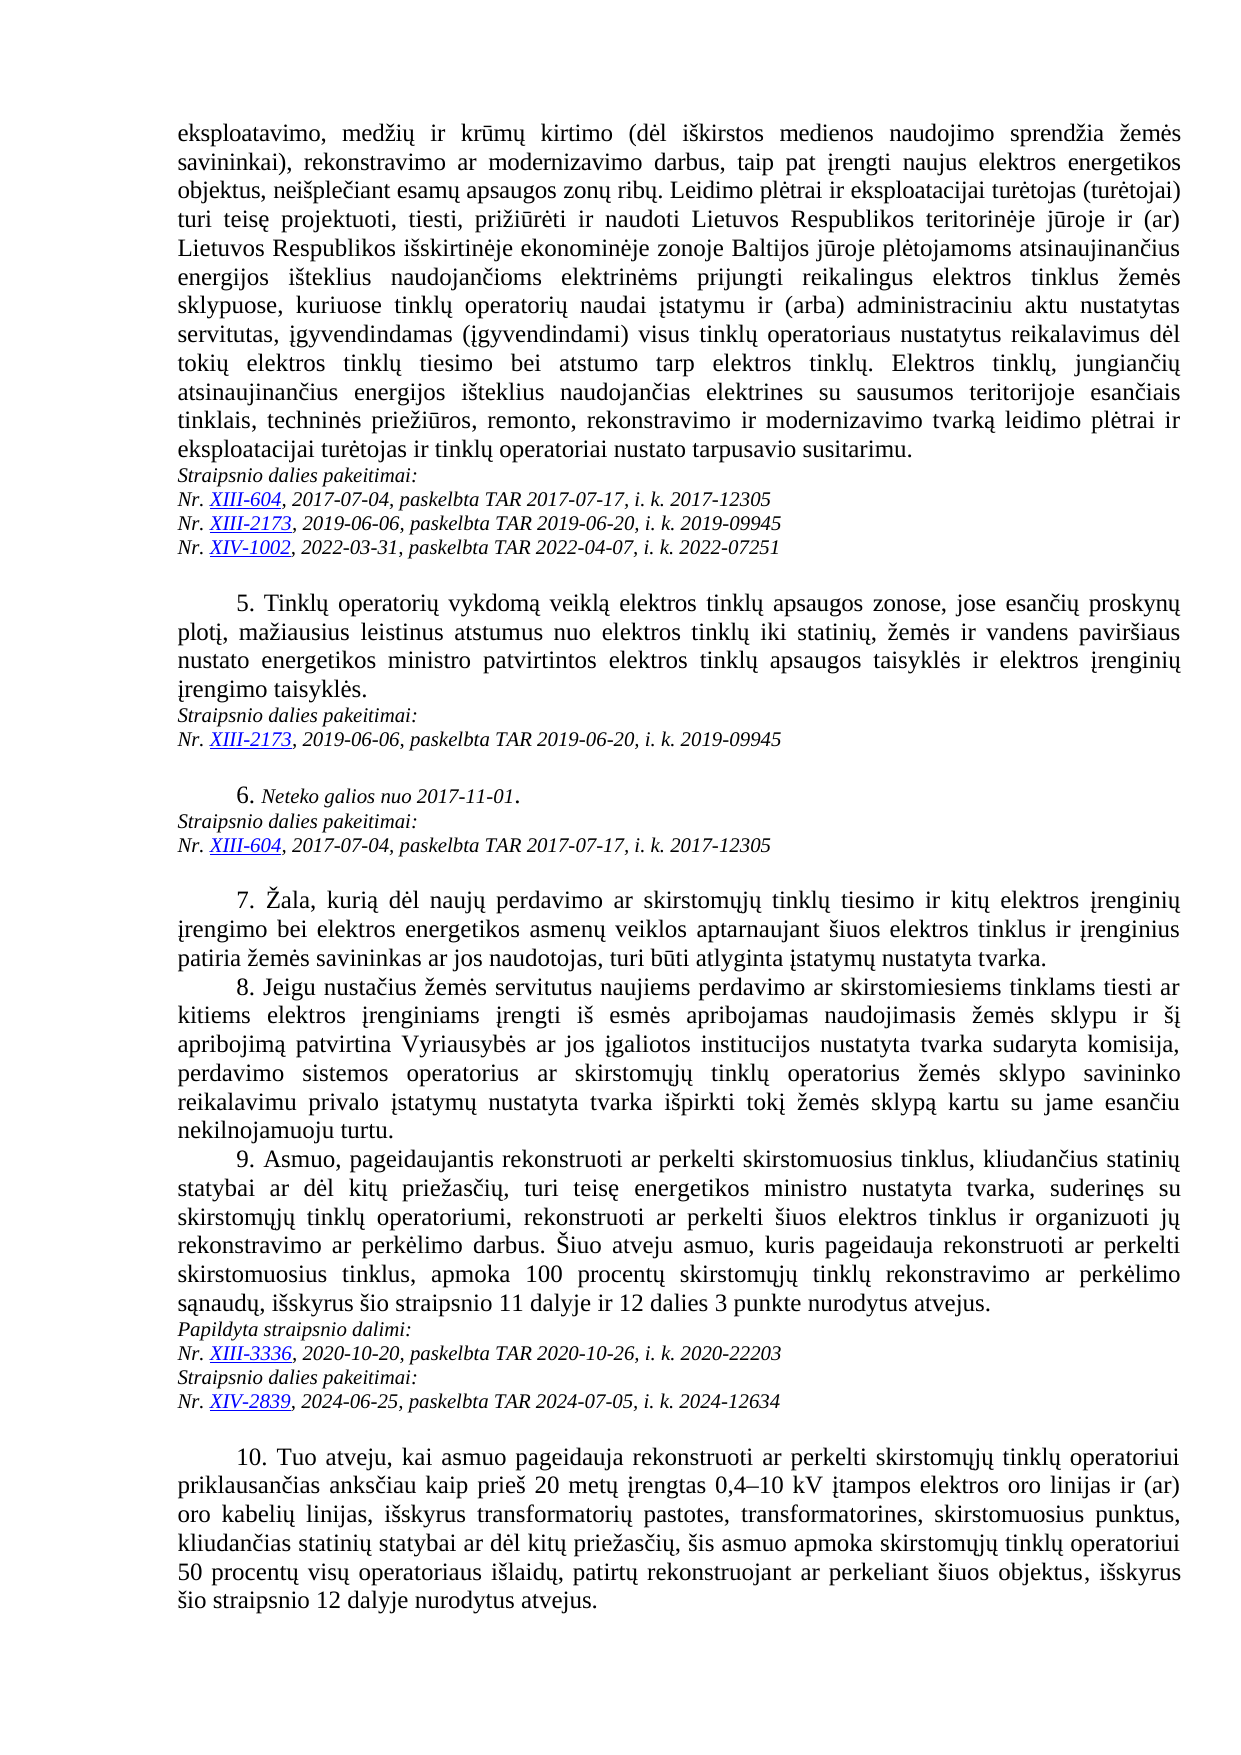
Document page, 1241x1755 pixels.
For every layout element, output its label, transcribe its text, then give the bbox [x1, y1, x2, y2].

text 8. Jeigu nustačius žemės servitutus naujiems perdavimo ar skirstomiesiems tinklams tiesti ar kitiems elektros įrenginiams įrengti iš esmės apribojamas naudojimasis žemės sklypu ir šį apribojimą patvirtina Vyriausybės ar jos įgaliotos institucijos nustatyta tvarka sudaryta komisija, perdavimo sistemos operatorius ar skirstomųjų tinklų operatorius žemės sklypo savininko reikalavimu privalo įstatymų nustatyta tvarka išpirkti tokį žemės sklypą kartu su jame esančiu nekilnojamuoju turtu. [177, 972, 1181, 1144]
text 7. Žala, kurią dėl naujų perdavimo ar skirstomųjų tinklų tiesimo ir kitų elektros įrenginių įrengimo bei elektros energetikos asmenų veiklos aptarnaujant šiuos elektros tinklus ir įrenginius patiria žemės savininkas ar jos naudotojas, turi būti atlyginta įstatymų nustatyta tvarka. [177, 886, 1181, 972]
text Straipsnio dalies pakeitimai: [177, 809, 1181, 833]
text Straipsnio dalies pakeitimai: [177, 703, 1181, 727]
text Nr. XIII-2173, 2019-06-06, paskelbta TAR 2019-06-20, i. k. 2019-09945 [177, 511, 1181, 535]
text 9. Asmuo, pageidaujantis rekonstruoti ar perkelti skirstomuosius tinklus, kliudančius statinių statybai ar dėl kitų priežasčių, turi teisę energetikos ministro nustatyta tvarka, suderinęs su skirstomųjų tinklų operatoriumi, rekonstruoti ar perkelti šiuos elektros tinklus ir organizuoti jų rekonstravimo ar perkėlimo darbus. Šiuo atveju asmuo, kuris pageidauja rekonstruoti ar perkelti skirstomuosius tinklus, apmoka 100 procentų skirstomųjų tinklų rekonstravimo ar perkėlimo sąnaudų, išskyrus šio straipsnio 11 dalyje ir 12 dalies 3 punkte nurodytus atvejus. [177, 1144, 1181, 1317]
text 6. Neteko galios nuo 2017-11-01. [177, 780, 1181, 809]
text Nr. XIII-3336, 2020-10-20, paskelbta TAR 2020-10-26, i. k. 2020-22203 [177, 1341, 1181, 1365]
text Nr. XIII-604, 2017-07-04, paskelbta TAR 2017-07-17, i. k. 2017-12305 [177, 487, 1181, 511]
text Nr. XIII-604, 2017-07-04, paskelbta TAR 2017-07-17, i. k. 2017-12305 [177, 833, 1181, 857]
text 10. Tuo atveju, kai asmuo pageidauja rekonstruoti ar perkelti skirstomųjų tinklų operatoriui priklausančias anksčiau kaip prieš 20 metų įrengtas 0,4–10 kV įtampos elektros oro linijas ir (ar) oro kabelių linijas, išskyrus transformatorių pastotes, transformatorines, skirstomuosius punktus, kliudančias statinių statybai ar dėl kitų priežasčių, šis asmuo apmoka skirstomųjų tinklų operatoriui 50 procentų visų operatoriaus išlaidų, patirtų rekonstruojant ar perkeliant šiuos objektus, išskyrus šio straipsnio 12 dalyje nurodytus atvejus. [177, 1442, 1181, 1614]
text Straipsnio dalies pakeitimai: [177, 1365, 1181, 1389]
text eksploatavimo, medžių ir krūmų kirtimo (dėl iškirstos medienos naudojimo sprendžia žemės savininkai), rekonstravimo ar modernizavimo darbus, taip pat įrengti naujus elektros energetikos objektus, neišplečiant esamų apsaugos zonų ribų. Leidimo plėtrai ir eksploatacijai turėtojas (turėtojai) turi teisę projektuoti, tiesti, prižiūrėti ir naudoti Lietuvos Respublikos teritorinėje jūroje ir (ar) Lietuvos Respublikos išskirtinėje ekonominėje zonoje Baltijos jūroje plėtojamoms atsinaujinančius energijos išteklius naudojančioms elektrinėms prijungti reikalingus elektros tinklus žemės sklypuose, kuriuose tinklų operatorių naudai įstatymu ir (arba) administraciniu aktu nustatytas servitutas, įgyvendindamas (įgyvendindami) visus tinklų operatoriaus nustatytus reikalavimus dėl tokių elektros tinklų tiesimo bei atstumo tarp elektros tinklų. Elektros tinklų, jungiančių atsinaujinančius energijos išteklius naudojančias elektrines su sausumos teritorijoje esančiais tinklais, techninės priežiūros, remonto, rekonstravimo ir modernizavimo tvarką leidimo plėtrai ir eksploatacijai turėtojas ir tinklų operatoriai nustato tarpusavio susitarimu. [177, 118, 1181, 463]
text Nr. XIV-2839, 2024-06-25, paskelbta TAR 2024-07-05, i. k. 2024-12634 [177, 1389, 1181, 1413]
text Nr. XIV-1002, 2022-03-31, paskelbta TAR 2022-04-07, i. k. 2022-07251 [177, 535, 1181, 559]
text Nr. XIII-2173, 2019-06-06, paskelbta TAR 2019-06-20, i. k. 2019-09945 [177, 727, 1181, 751]
text 5. Tinklų operatorių vykdomą veiklą elektros tinklų apsaugos zonose, jose esančių proskynų plotį, mažiausius leistinus atstumus nuo elektros tinklų iki statinių, žemės ir vandens paviršiaus nustato energetikos ministro patvirtintos elektros tinklų apsaugos taisyklės ir elektros įrenginių įrengimo taisyklės. [177, 588, 1181, 703]
text Papildyta straipsnio dalimi: [177, 1317, 1181, 1341]
text Straipsnio dalies pakeitimai: [177, 463, 1181, 487]
